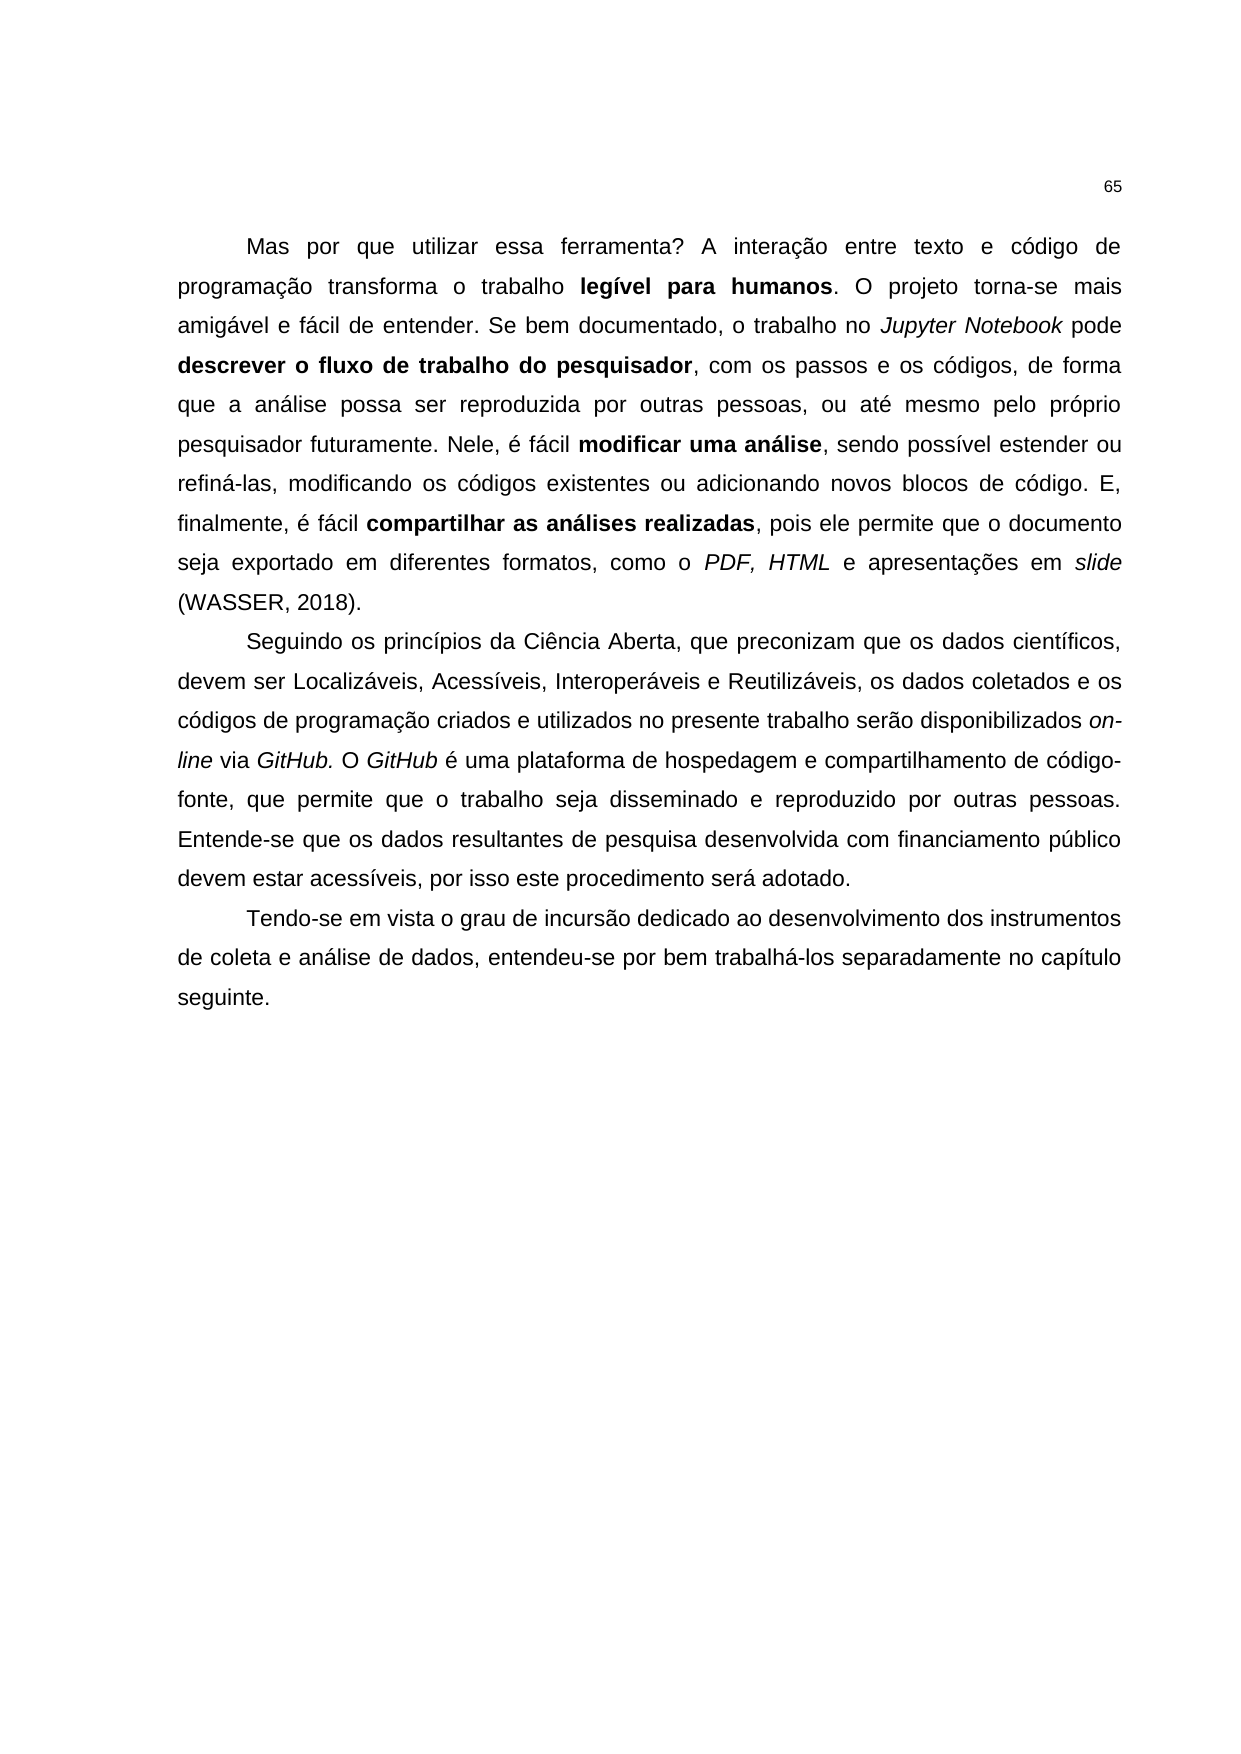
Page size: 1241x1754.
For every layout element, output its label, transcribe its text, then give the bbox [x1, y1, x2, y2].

text Mas por que utilizar essa ferramenta? A interação entre texto e código de programação transforma o trabalho legível para humanos. O projeto torna-se mais amigável e fácil de entender. Se bem documentado, o trabalho no Jupyter Notebook pode descrever o fluxo de trabalho do pesquisador, com os passos e os códigos, de forma que a análise possa ser reproduzida por outras pessoas, ou até mesmo pelo próprio pesquisador futuramente. Nele, é fácil modificar uma análise, sendo possível estender ou refiná-las, modificando os códigos existentes ou adicionando novos blocos de código. E, finalmente, é fácil compartilhar as análises realizadas, pois ele permite que o documento seja exportado em diferentes formatos, como o PDF, HTML e apresentações em slide (WASSER, 2018). [177, 233, 1122, 615]
text Tendo-se em vista o grau de incursão dedicado ao desenvolvimento dos instrumentos de coleta e análise de dados, entendeu-se por bem trabalhá-los separadamente no capítulo seguinte. [177, 904, 1122, 1010]
text Seguindo os princípios da Ciência Aberta, que preconizam que os dados científicos, devem ser Localizáveis, Acessíveis, Interoperáveis e Reutilizáveis, os dados coletados e os códigos de programação criados e utilizados no presente trabalho serão disponibilizados on-line via GitHub. O GitHub é uma plataforma de hospedagem e compartilhamento de código-fonte, que permite que o trabalho seja disseminado e reproduzido por outras pessoas. Entende-se que os dados resultantes de pesquisa desenvolvida com financiamento público devem estar acessíveis, por isso este procedimento será adotado. [177, 628, 1122, 891]
